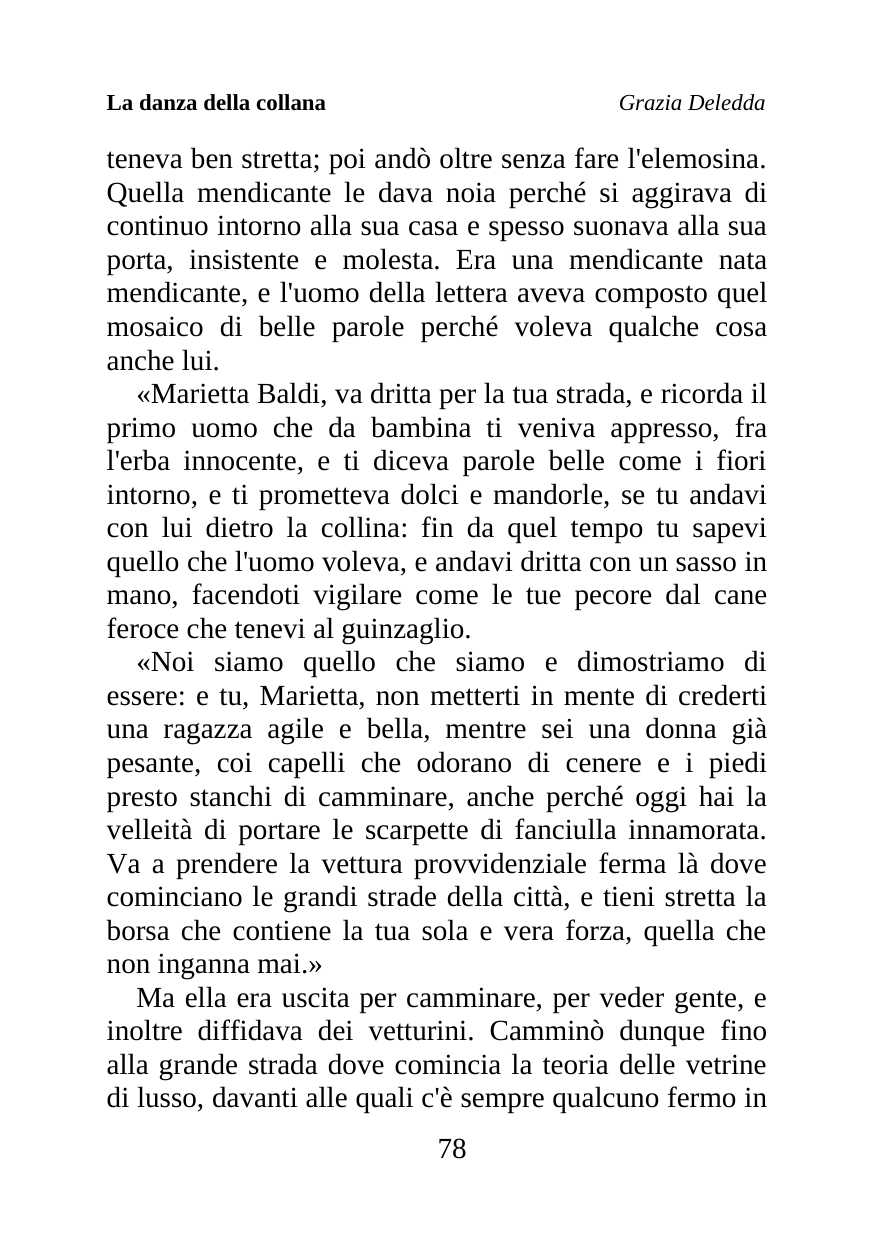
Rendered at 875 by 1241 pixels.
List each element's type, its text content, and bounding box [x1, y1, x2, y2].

text Ma ella era uscita per camminare, per veder gente, e inoltre diffidava dei vetturini. Camminò dunque fino alla grande strada dove comincia la teoria delle vetrine di lusso, davanti alle quali c'è sempre qualcuno fermo in [106, 980, 768, 1114]
text «Noi siamo quello che siamo e dimostriamo di essere: e tu, Marietta, non metterti in mente di crederti una ragazza agile e bella, mentre sei una donna già pesante, coi capelli che odorano di cenere e i piedi presto stanchi di camminare, anche perché oggi hai la velleità di portare le scarpette di fanciulla innamorata. Va a prendere la vettura provvidenziale ferma là dove cominciano le grandi strade della città, e tieni stretta la borsa che contiene la tua sola e vera forza, quella che non inganna mai.» [106, 644, 768, 980]
text «Marietta Baldi, va dritta per la tua strada, e ricorda il primo uomo che da bambina ti veniva appresso, fra l'erba innocente, e ti diceva parole belle come i fiori intorno, e ti prometteva dolci e mandorle, se tu andavi con lui dietro la collina: fin da quel tempo tu sapevi quello che l'uomo voleva, e andavi dritta con un sasso in mano, facendoti vigilare come le tue pecore dal cane feroce che tenevi al guinzaglio. [106, 376, 768, 644]
text teneva ben stretta; poi andò oltre senza fare l'elemosina. Quella mendicante le dava noia perché si aggirava di continuo intorno alla sua casa e spesso suonava alla sua porta, insistente e molesta. Era una mendicante nata mendicante, e l'uomo della lettera aveva composto quel mosaico di belle parole perché voleva qualche cosa anche lui. [106, 141, 768, 376]
